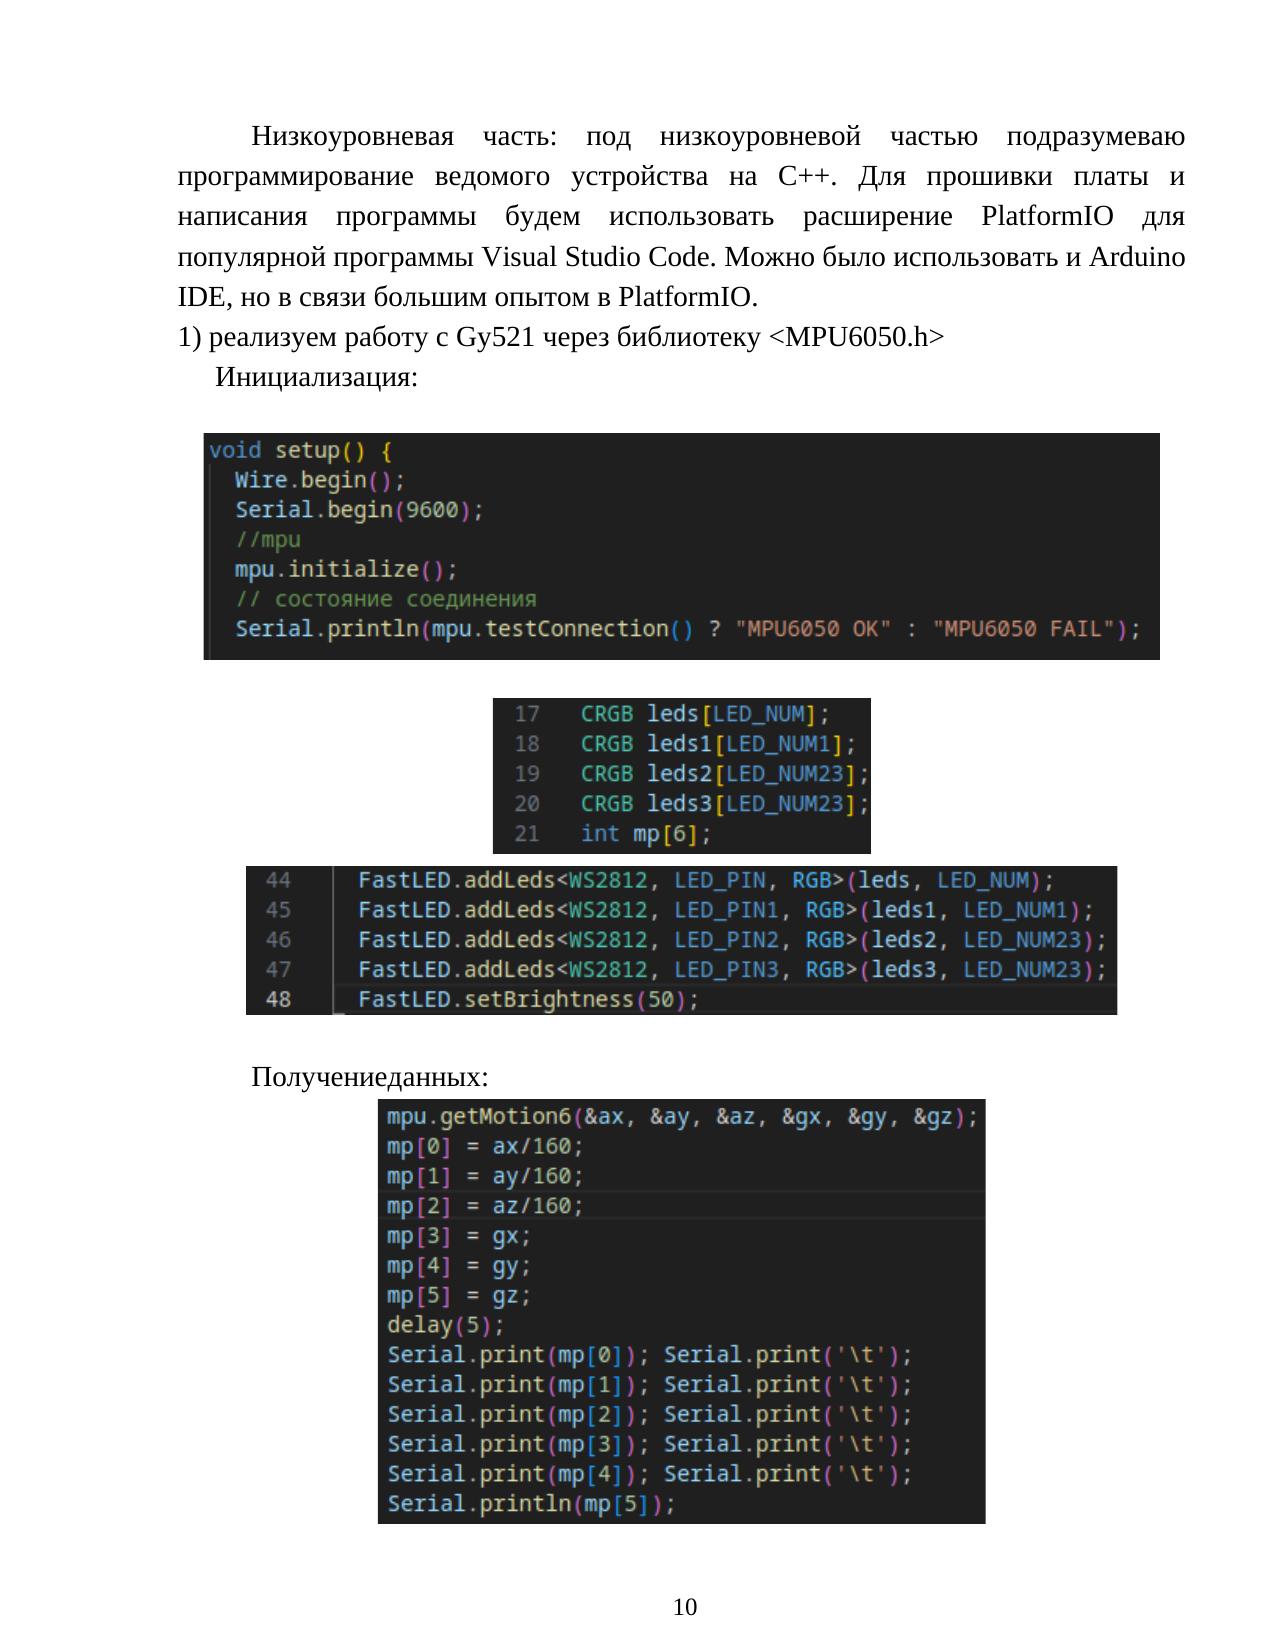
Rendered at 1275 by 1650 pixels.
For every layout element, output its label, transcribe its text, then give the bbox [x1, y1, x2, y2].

picture [377, 1099, 986, 1524]
picture [246, 866, 1118, 1015]
picture [203, 433, 1160, 660]
picture [492, 698, 871, 854]
text Получениеданных: [177, 1059, 1186, 1093]
text Низкоуровневая часть: под низкоуровневой частью подразумеваю программирование ведомого устройства на C++. Для прошивки платы и написания программы будем использовать расширение PlatformIO для популярной программы Visual Studio Code. Можно было использовать и Arduino IDE, но в связи большим опытом в PlatformIO. [177, 118, 1186, 312]
text Инициализация: [177, 359, 1186, 393]
list 1) реализуем работу с Gy521 через библиотеку <MPU6050.h> [140, 319, 1186, 353]
